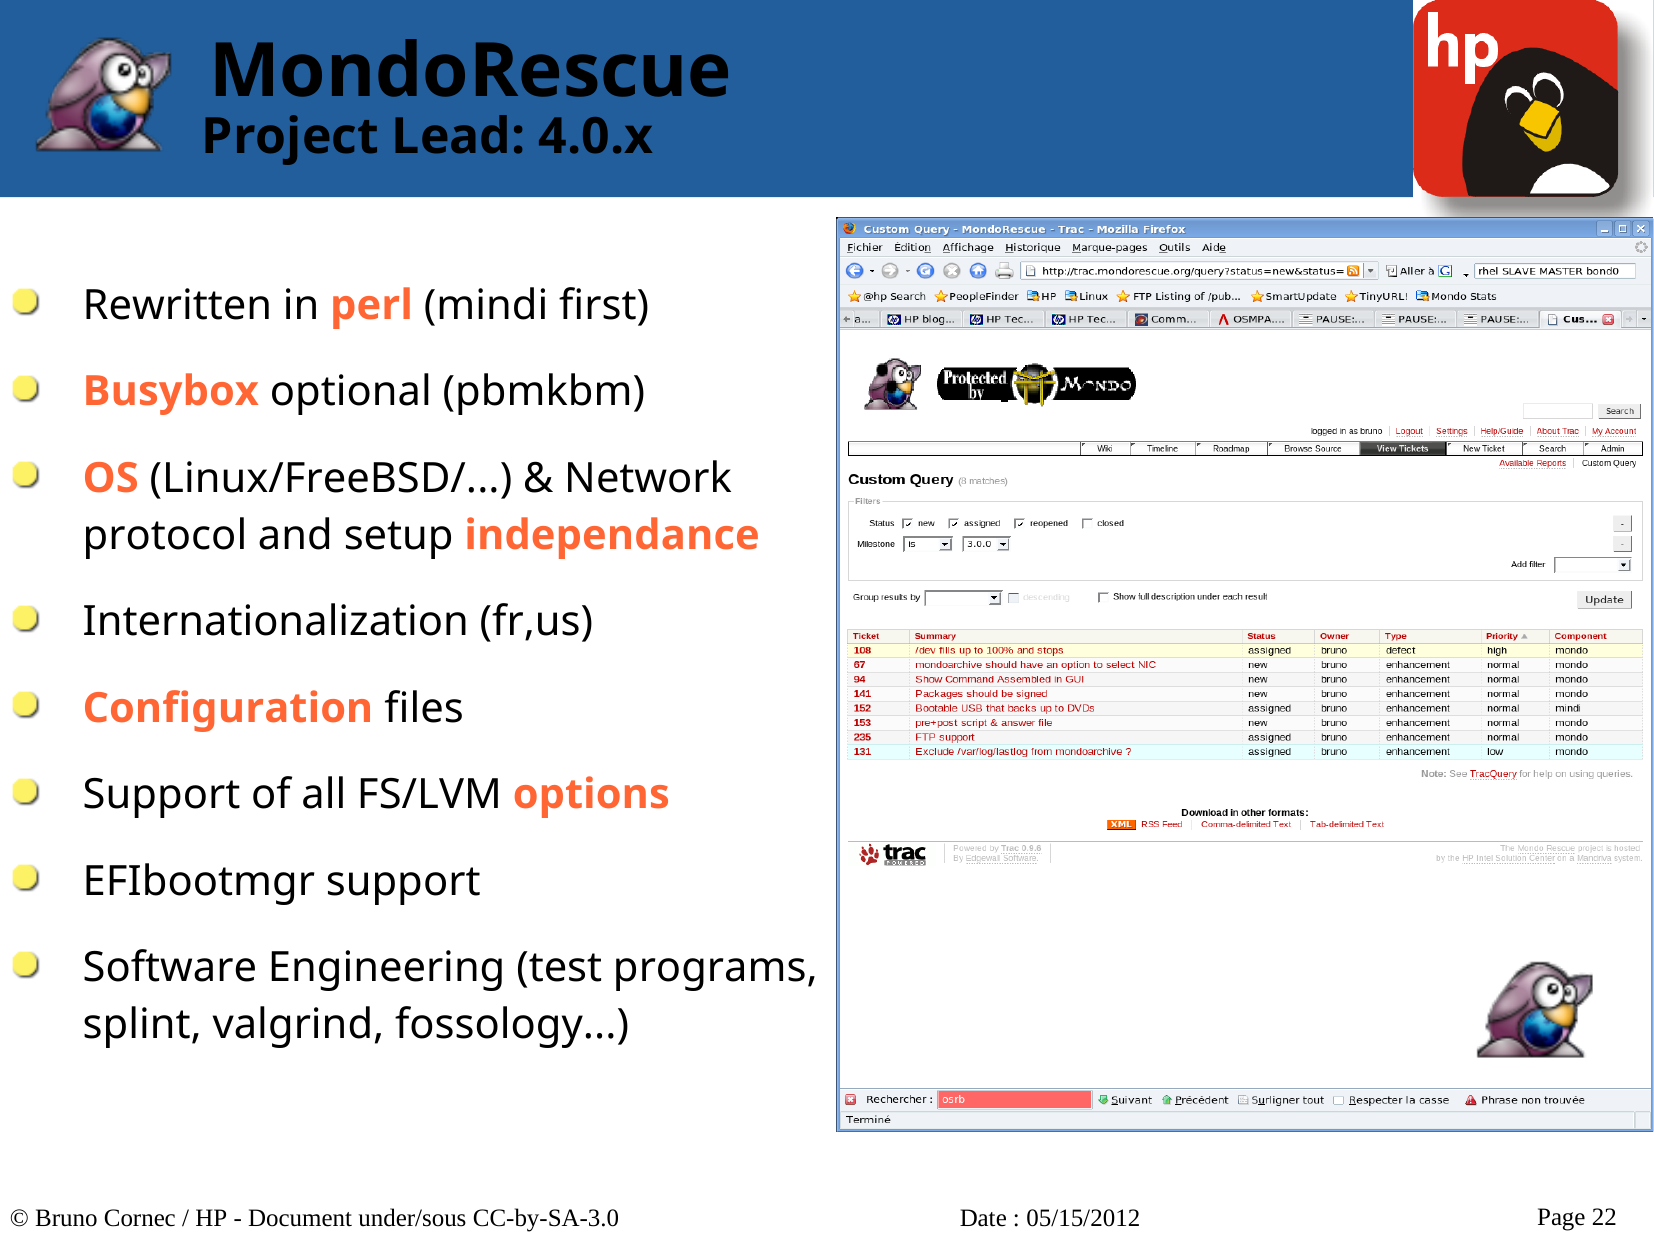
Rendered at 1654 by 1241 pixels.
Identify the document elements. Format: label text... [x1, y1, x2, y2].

picture [0, 0, 211, 199]
title Project Lead: 4.0.x [201, 32, 1191, 241]
picture [836, 0, 1654, 1132]
list Rewritten in perl (mindi first) Busybox optional (pbmkbm) OS (Linux/FreeBSD/...) & Network protocol and setup independance Internationalization (fr,us) Configuration files Support of all FS/LVM options EFIbootmgr support Software Engineering (test programs, splint, valgrind, fossology...) [0, 274, 902, 1235]
